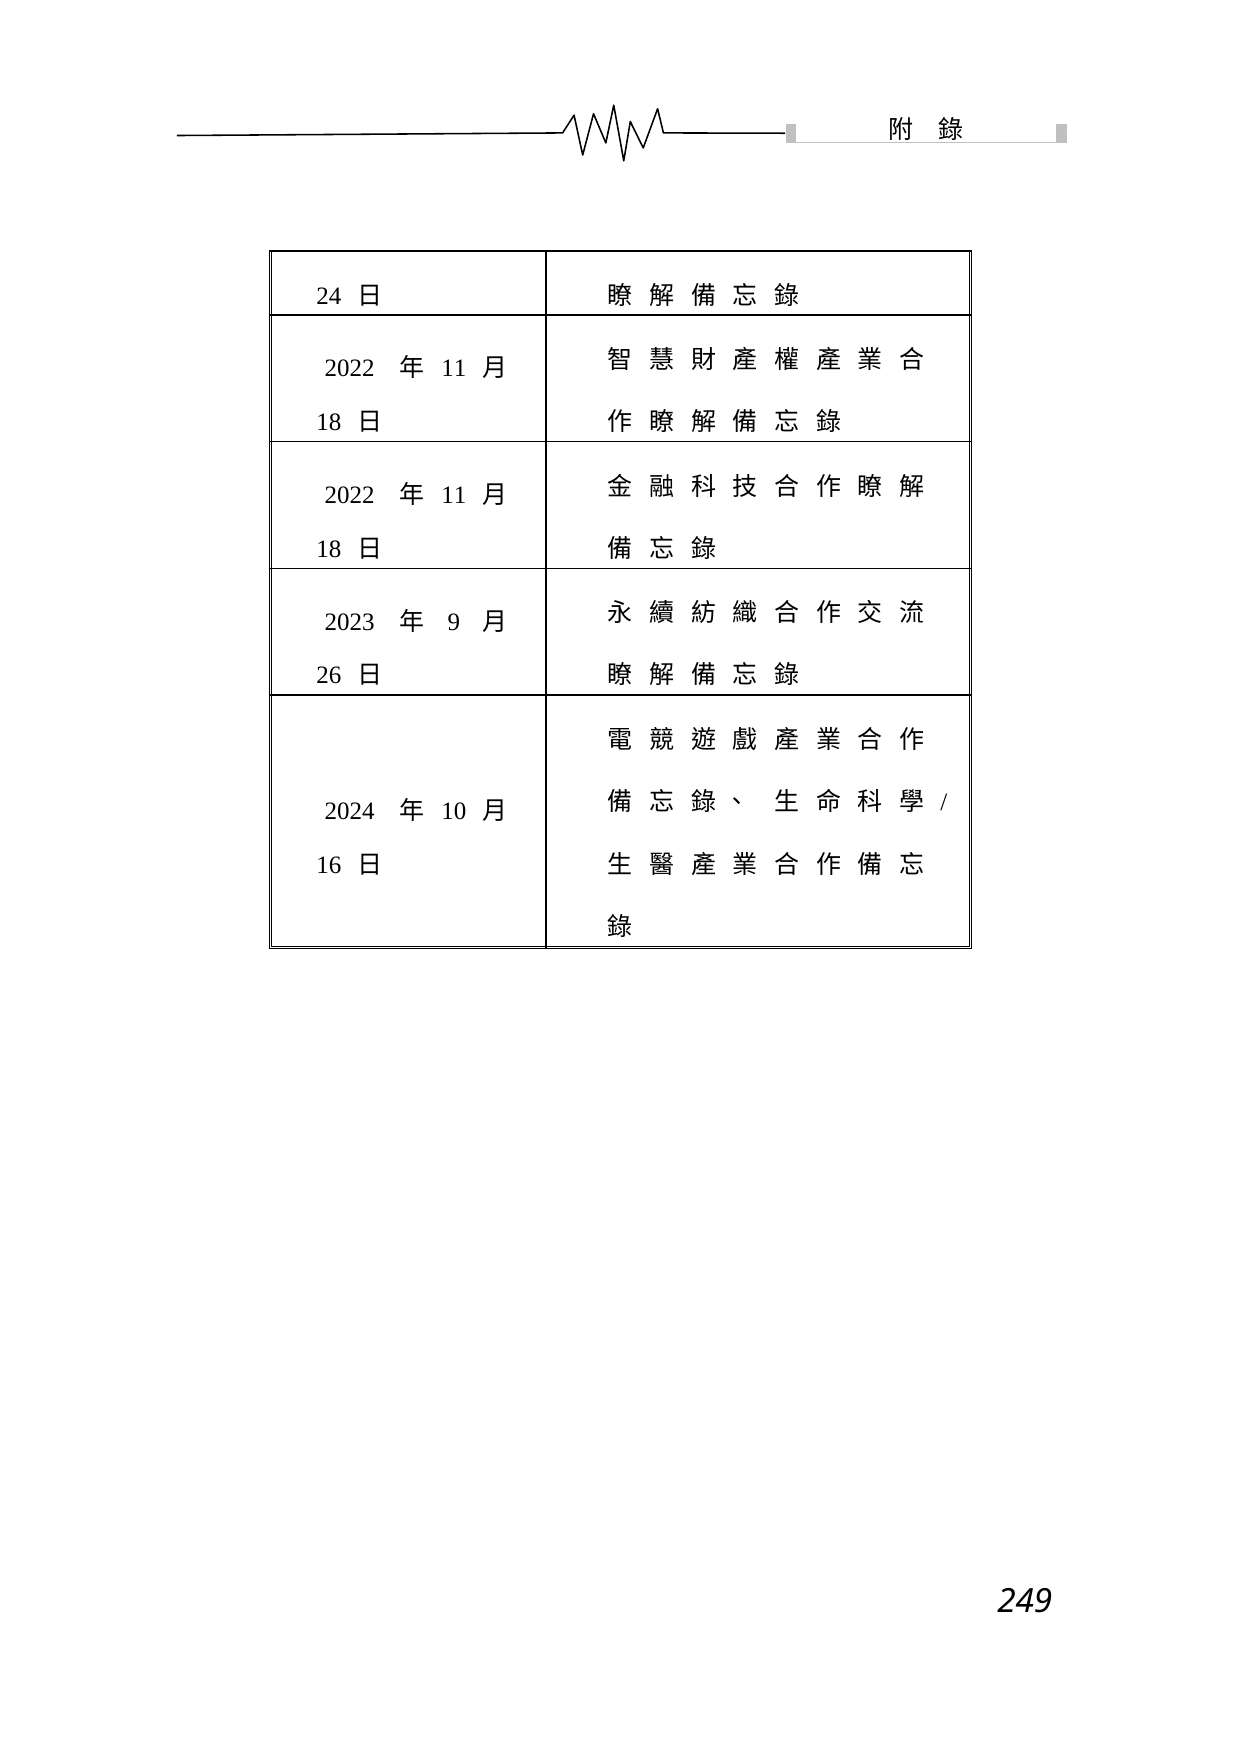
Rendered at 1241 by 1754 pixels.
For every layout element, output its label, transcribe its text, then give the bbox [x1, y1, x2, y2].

table_cell 2022年11月18日 [272, 442, 545, 567]
table_cell 電競遊戲產業合作備忘錄、生命科學/生醫產業合作備忘錄 [547, 696, 969, 946]
table_cell 瞭解備忘錄 [547, 252, 969, 314]
table_cell 24日 [272, 252, 545, 314]
table_cell 永續紡織合作交流瞭解備忘錄 [547, 569, 969, 694]
table_cell 智慧財產權產業合作瞭解備忘錄 [547, 316, 969, 441]
table_cell 2023年9月26日 [272, 569, 545, 694]
table_cell 金融科技合作瞭解備忘錄 [547, 442, 969, 567]
table_cell 2024年10月16日 [272, 696, 545, 946]
table_cell 2022年11月18日 [272, 316, 545, 441]
